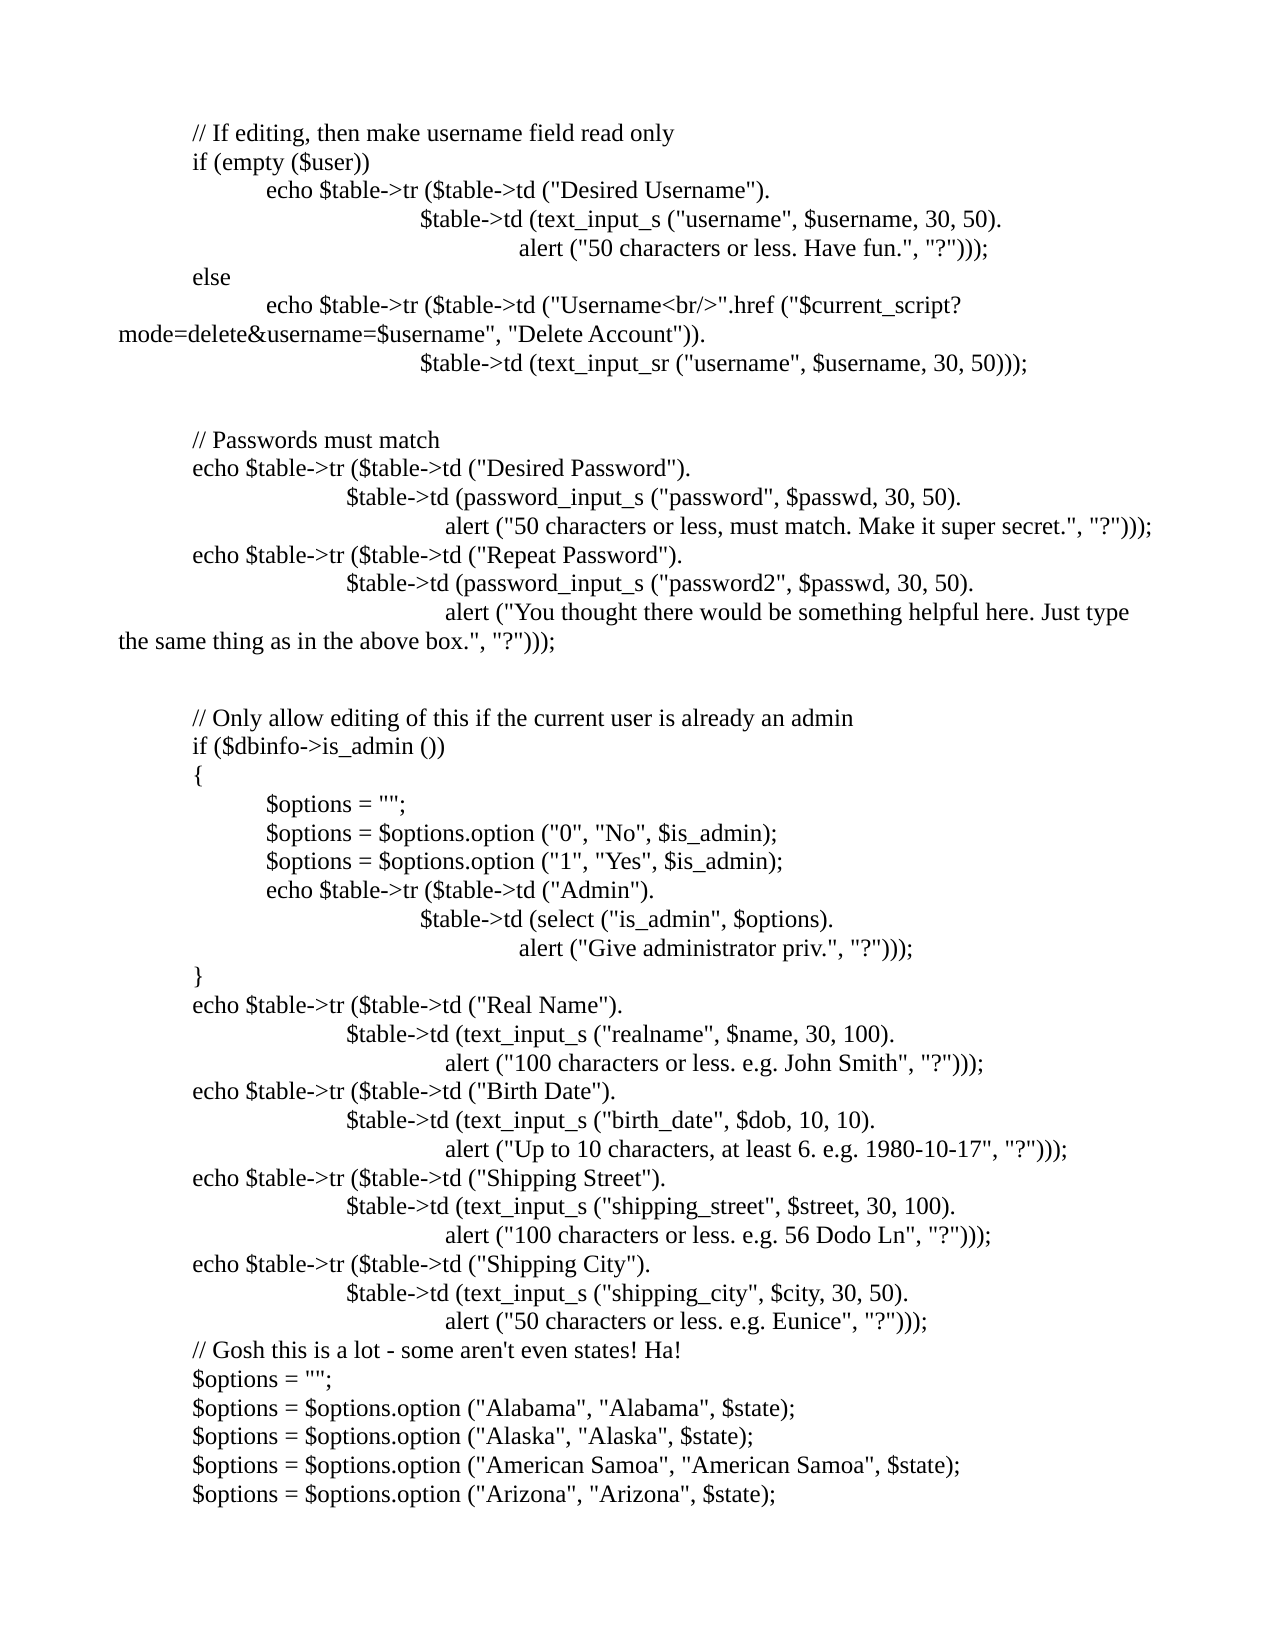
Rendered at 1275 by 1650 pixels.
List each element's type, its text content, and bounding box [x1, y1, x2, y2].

text $table->td (password_input_s ("password", $passwd, 30, 50). [118, 482, 1157, 511]
text $table->td (text_input_s ("shipping_city", $city, 30, 50). [118, 1278, 1157, 1306]
text echo $table->tr ($table->td ("Real Name"). [118, 990, 1157, 1019]
text $table->td (text_input_s ("realname", $name, 30, 100). [118, 1019, 1157, 1048]
text $table->td (text_input_s ("birth_date", $dob, 10, 10). [118, 1105, 1157, 1134]
text if (empty ($user)) [118, 147, 1157, 176]
text alert ("100 characters or less. e.g. John Smith", "?"))); [118, 1048, 1157, 1076]
text $table->td (text_input_s ("shipping_street", $street, 30, 100). [118, 1191, 1157, 1220]
text echo $table->tr ($table->td ("Admin"). [118, 875, 1157, 904]
text // Gosh this is a lot - some aren't even states! Ha! [118, 1335, 1157, 1364]
text alert ("100 characters or less. e.g. 56 Dodo Ln", "?"))); [118, 1220, 1157, 1249]
text { [118, 760, 1157, 789]
text echo $table->tr ($table->td ("Birth Date"). [118, 1076, 1157, 1105]
text // If editing, then make username field read only [118, 118, 1157, 147]
text // Passwords must match [118, 425, 1157, 453]
text echo $table->tr ($table->td ("Repeat Password"). [118, 540, 1157, 568]
text echo $table->tr ($table->td ("Desired Password"). [118, 453, 1157, 482]
text $table->td (text_input_sr ("username", $username, 30, 50))); [118, 348, 1157, 377]
text $options = $options.option ("American Samoa", "American Samoa", $state); [118, 1450, 1157, 1479]
text $options = ""; [118, 1364, 1157, 1393]
text $options = ""; [118, 789, 1157, 818]
text $options = $options.option ("Arizona", "Arizona", $state); [118, 1479, 1157, 1508]
text $table->td (password_input_s ("password2", $passwd, 30, 50). [118, 568, 1157, 597]
text alert ("You thought there would be something helpful here. Just type the same thing as in the above box.", "?"))); [118, 597, 1157, 655]
text echo $table->tr ($table->td ("Desired Username"). [118, 176, 1157, 204]
text if ($dbinfo->is_admin ()) [118, 731, 1157, 760]
text alert ("50 characters or less. Have fun.", "?"))); [118, 233, 1157, 262]
text $table->td (select ("is_admin", $options). [118, 904, 1157, 933]
text } [118, 961, 1157, 990]
text $table->td (text_input_s ("username", $username, 30, 50). [118, 204, 1157, 233]
text $options = $options.option ("Alaska", "Alaska", $state); [118, 1421, 1157, 1450]
text $options = $options.option ("Alabama", "Alabama", $state); [118, 1393, 1157, 1421]
text // Only allow editing of this if the current user is already an admin [118, 703, 1157, 731]
text alert ("50 characters or less, must match. Make it super secret.", "?"))); [118, 511, 1157, 540]
text echo $table->tr ($table->td ("Shipping City"). [118, 1249, 1157, 1278]
text echo $table->tr ($table->td ("Username<br/>".href ("$current_script?mode=delete&username=$username", "Delete Account")). [118, 291, 1157, 348]
text echo $table->tr ($table->td ("Shipping Street"). [118, 1163, 1157, 1191]
text else [118, 262, 1157, 291]
text $options = $options.option ("1", "Yes", $is_admin); [118, 846, 1157, 875]
text alert ("50 characters or less. e.g. Eunice", "?"))); [118, 1306, 1157, 1335]
text $options = $options.option ("0", "No", $is_admin); [118, 818, 1157, 846]
text alert ("Up to 10 characters, at least 6. e.g. 1980-10-17", "?"))); [118, 1134, 1157, 1163]
text alert ("Give administrator priv.", "?"))); [118, 933, 1157, 961]
